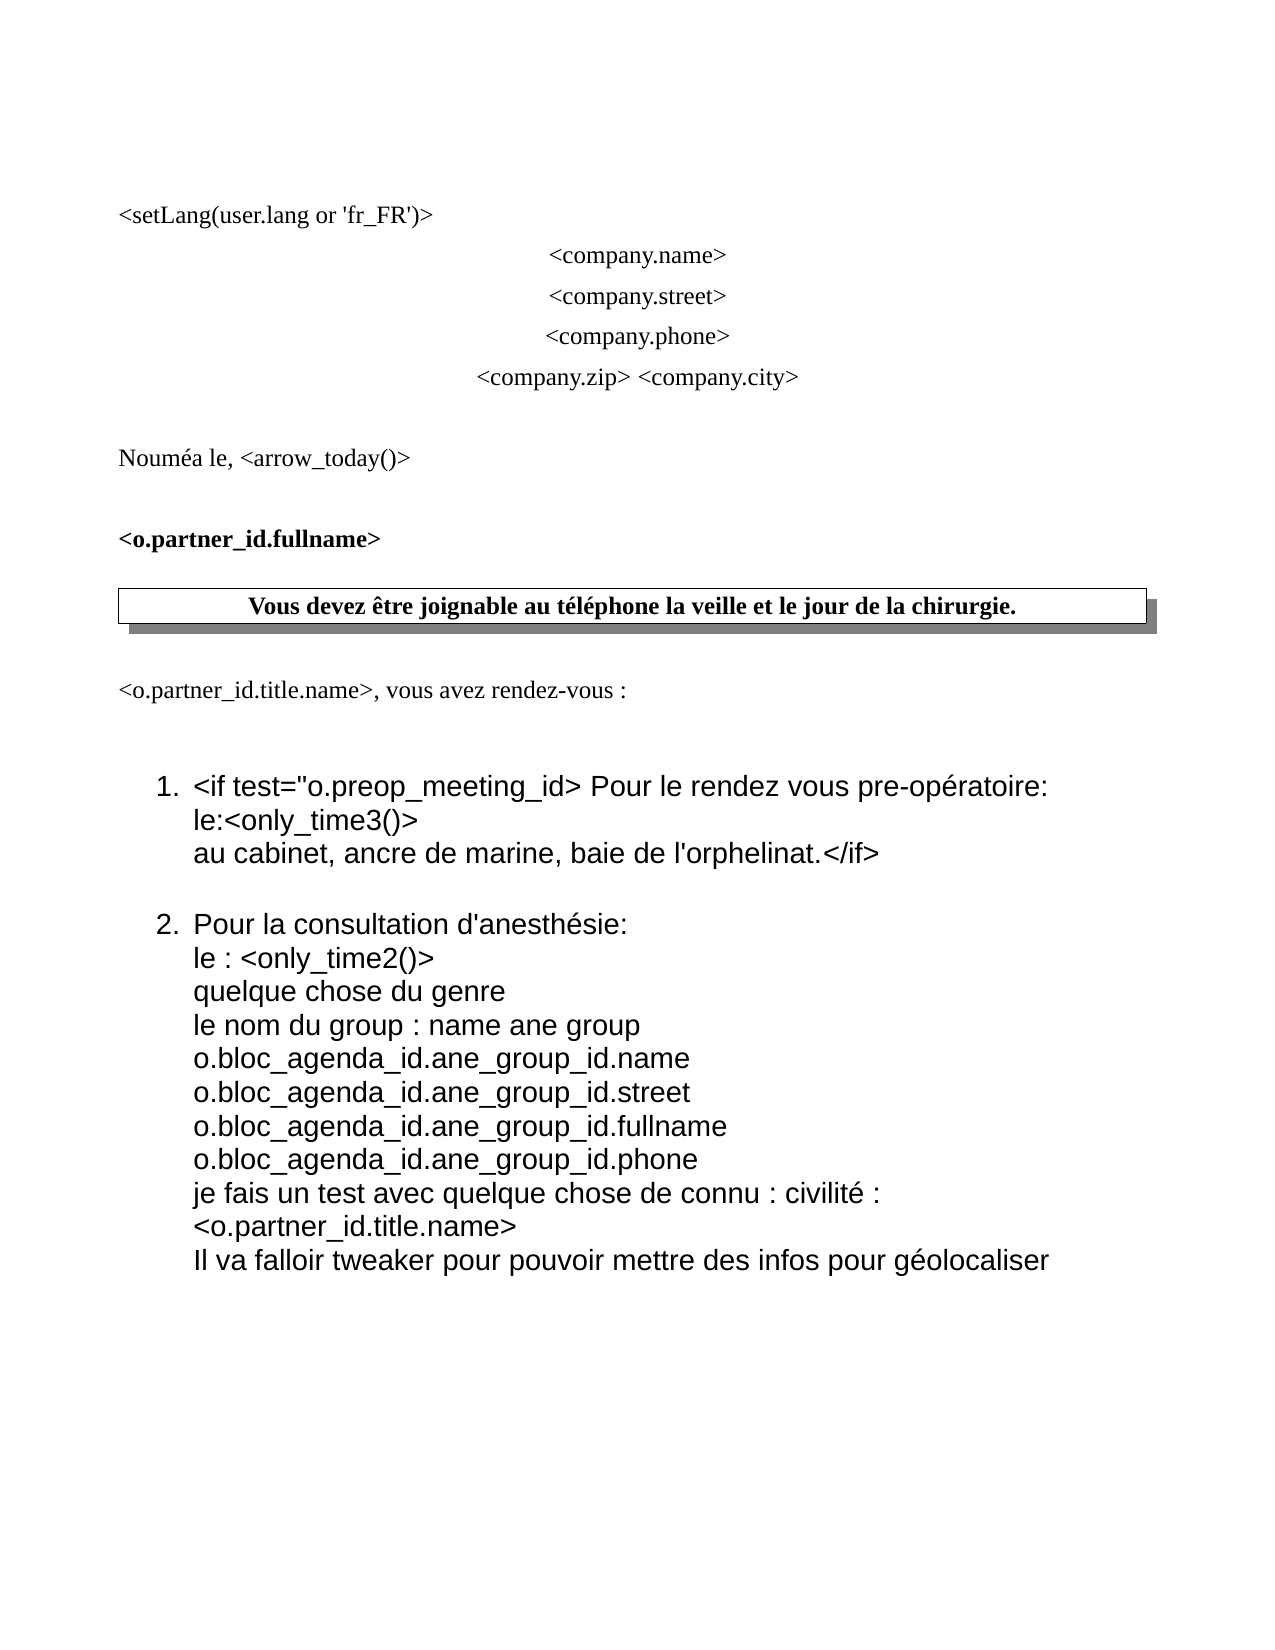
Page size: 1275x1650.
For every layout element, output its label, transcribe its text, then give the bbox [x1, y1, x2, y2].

text Nouméa le, <arrow_today()> [118, 443, 1157, 472]
subtitle <if test="o.preop_meeting_id> Pour le rendez vous pre-opératoire: le:<only_time3()> au cabinet, ancre de marine, baie de l'orphelinat.</if> [156, 769, 1157, 870]
subtitle Pour la consultation d'anesthésie: le : <only_time2()> quelque chose du genre le nom du group : name ane group o.bloc_agenda_id.ane_group_id.name o.bloc_agenda_id.ane_group_id.street o.bloc_agenda_id.ane_group_id.fullname o.bloc_agenda_id.ane_group_id.phone je fais un test avec quelque chose de connu : civilité : <o.partner_id.title.name> Il va falloir tweaker pour pouvoir mettre des infos pour géolocaliser [156, 907, 1157, 1276]
text <setLang(user.lang or 'fr_FR')> [118, 200, 1157, 229]
text <company.phone> [118, 321, 1157, 350]
text <company.zip> <company.city> [118, 362, 1157, 391]
text <company.street> [118, 281, 1157, 310]
text <company.name> [118, 240, 1157, 269]
text <o.partner_id.fullname> [118, 524, 1157, 553]
text <o.partner_id.title.name>, vous avez rendez-vous : [118, 675, 1157, 704]
text Vous devez être joignable au téléphone la veille et le jour de la chirurgie. [119, 589, 1146, 623]
